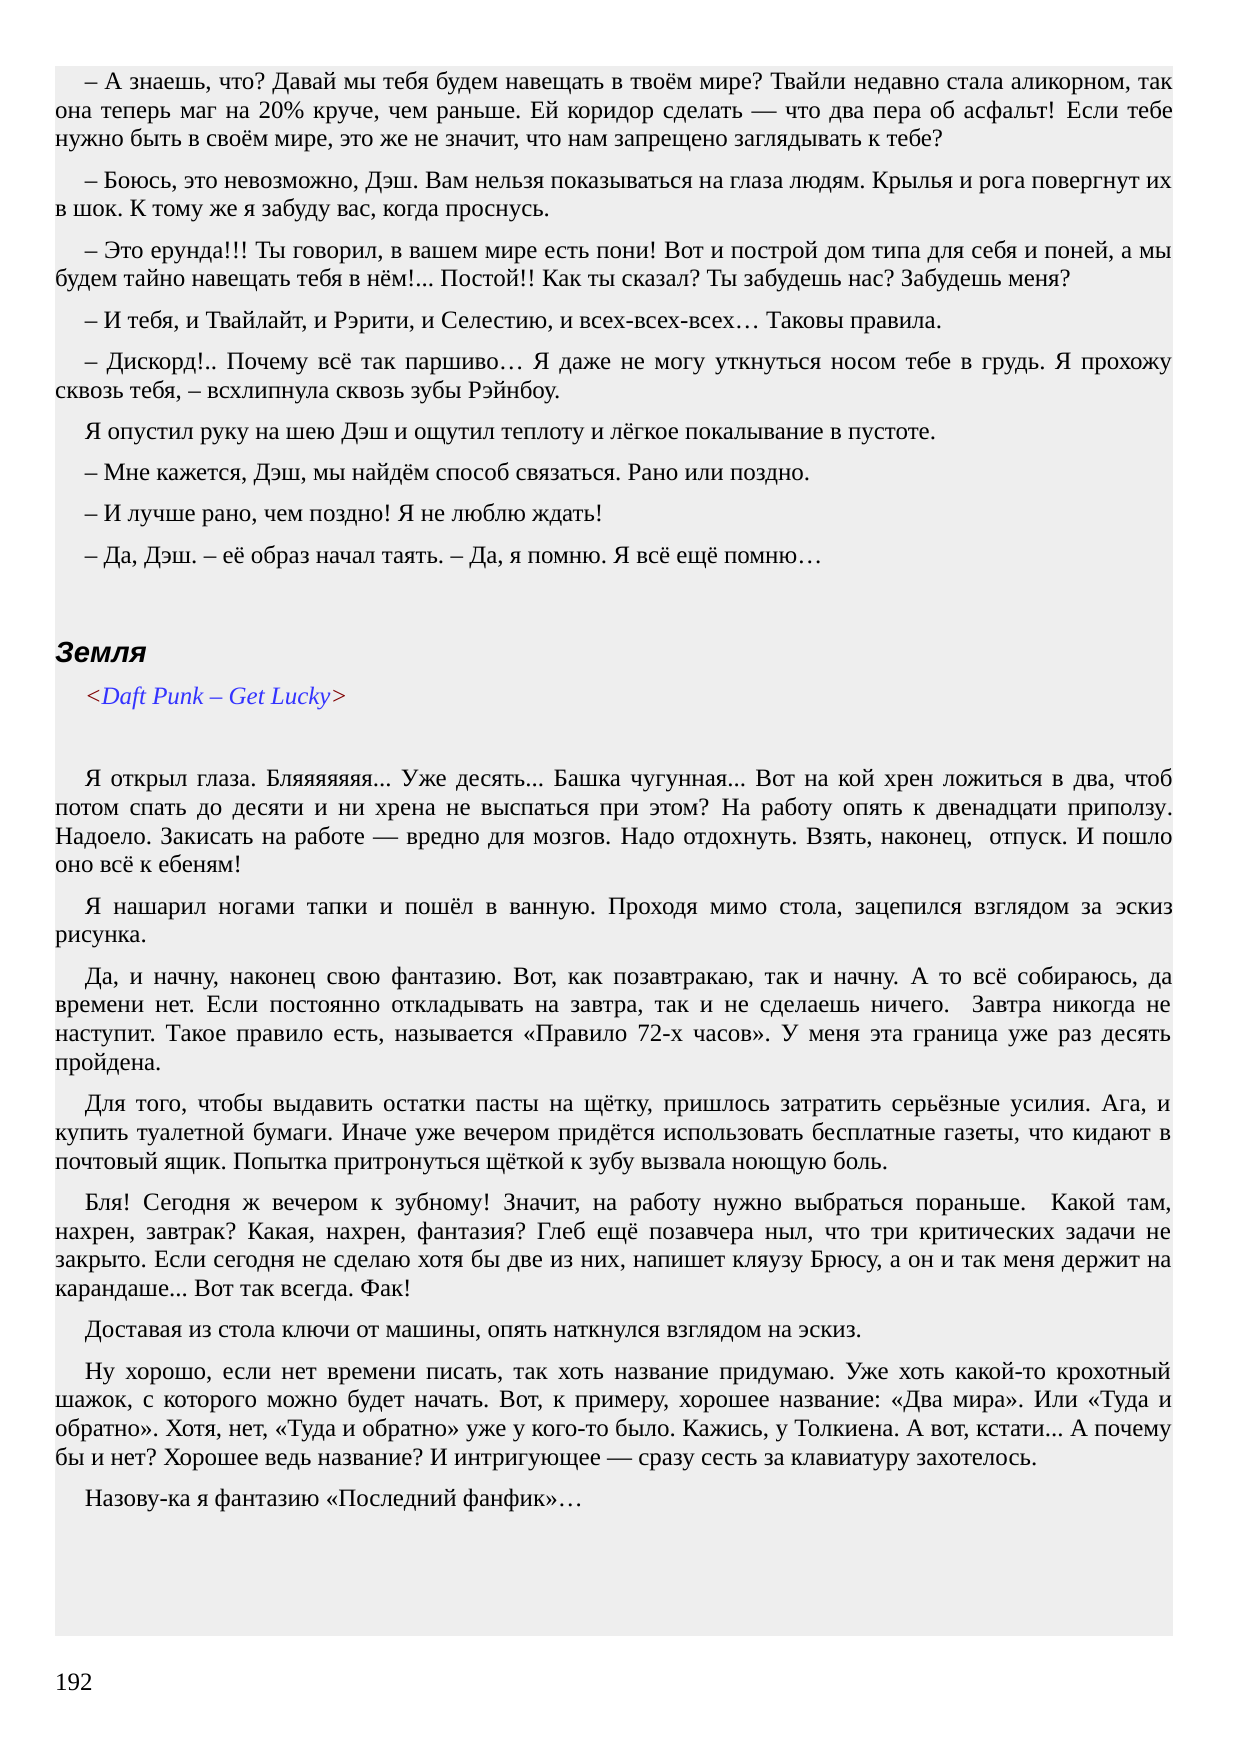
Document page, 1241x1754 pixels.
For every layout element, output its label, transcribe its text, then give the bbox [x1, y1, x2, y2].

text – И тебя, и Твайлайт, и Рэрити, и Селестию, и всех-всех-всех… Таковы правила. [55, 305, 1173, 333]
text Я нашарил ногами тапки и пошёл в ванную. Проходя мимо стола, зацепился взглядом за эскиз рисунка. [55, 891, 1173, 948]
text Назову-ка я фантазию «Последний фанфик»… [55, 1483, 1173, 1512]
text Бля! Сегодня ж вечером к зубному! Значит, на работу нужно выбраться пораньше. Какой там, нахрен, завтрак? Какая, нахрен, фантазия? Глеб ещё позавчера ныл, что три критических задачи не закрыто. Если сегодня не сделаю хотя бы две из них, напишет кляузу Брюсу, а он и так меня держит на карандаше... Вот так всегда. Фак! [55, 1187, 1173, 1302]
text – И лучше рано, чем поздно! Я не люблю ждать! [55, 498, 1173, 527]
text – А знаешь, что? Давай мы тебя будем навещать в твоём мире? Твайли недавно стала аликорном, так она теперь маг на 20% круче, чем раньше. Ей коридор сделать — что два пера об асфальт! Если тебе нужно быть в своём мире, это же не значит, что нам запрещено заглядывать к тебе? [55, 66, 1173, 152]
text Доставая из стола ключи от машины, опять наткнулся взглядом на эскиз. [55, 1314, 1173, 1343]
text – Да, Дэш. – её образ начал таять. – Да, я помню. Я всё ещё помню… [55, 540, 1173, 568]
text – Мне кажется, Дэш, мы найдём способ связаться. Рано или поздно. [55, 457, 1173, 486]
subtitle Земля [55, 635, 1173, 668]
text Я опустил руку на шею Дэш и ощутил теплоту и лёгкое покалывание в пустоте. [55, 416, 1173, 445]
text – Боюсь, это невозможно, Дэш. Вам нельзя показываться на глаза людям. Крылья и рога повергнут их в шок. К тому же я забуду вас, когда проснусь. [55, 165, 1173, 222]
text – Это ерунда!!! Ты говорил, в вашем мире есть пони! Вот и построй дом типа для себя и поней, а мы будем тайно навещать тебя в нём!... Постой!! Как ты сказал? Ты забудешь нас? Забудешь меня? [55, 235, 1173, 292]
text – Дискорд!.. Почему всё так паршиво… Я даже не могу уткнуться носом тебе в грудь. Я прохожу сквозь тебя, – всхлипнула сквозь зубы Рэйнбоу. [55, 346, 1173, 403]
text <Daft Punk – Get Lucky> [55, 681, 1173, 709]
text Я открыл глаза. Бляяяяяяя... Уже десять... Башка чугунная... Вот на кой хрен ложиться в два, чтоб потом спать до десяти и ни хрена не выспаться при этом? На работу опять к двенадцати приползу. Надоело. Закисать на работе — вредно для мозгов. Надо отдохнуть. Взять, наконец, отпуск. И пошло оно всё к ебеням! [55, 763, 1173, 878]
text Ну хорошо, если нет времени писать, так хоть название придумаю. Уже хоть какой-то крохотный шажок, с которого можно будет начать. Вот, к примеру, хорошее название: «Два мира». Или «Туда и обратно». Хотя, нет, «Туда и обратно» уже у кого-то было. Кажись, у Толкиена. А вот, кстати... А почему бы и нет? Хорошее ведь название? И интригующее — сразу сесть за клавиатуру захотелось. [55, 1356, 1173, 1471]
text Да, и начну, наконец свою фантазию. Вот, как позавтракаю, так и начну. А то всё собираюсь, да времени нет. Если постоянно откладывать на завтра, так и не сделаешь ничего. Завтра никогда не наступит. Такое правило есть, называется «Правило 72-х часов». У меня эта граница уже раз десять пройдена. [55, 961, 1173, 1076]
text Для того, чтобы выдавить остатки пасты на щётку, пришлось затратить серьёзные усилия. Ага, и купить туалетной бумаги. Иначе уже вечером придётся использовать бесплатные газеты, что кидают в почтовый ящик. Попытка притронуться щёткой к зубу вызвала ноющую боль. [55, 1088, 1173, 1174]
